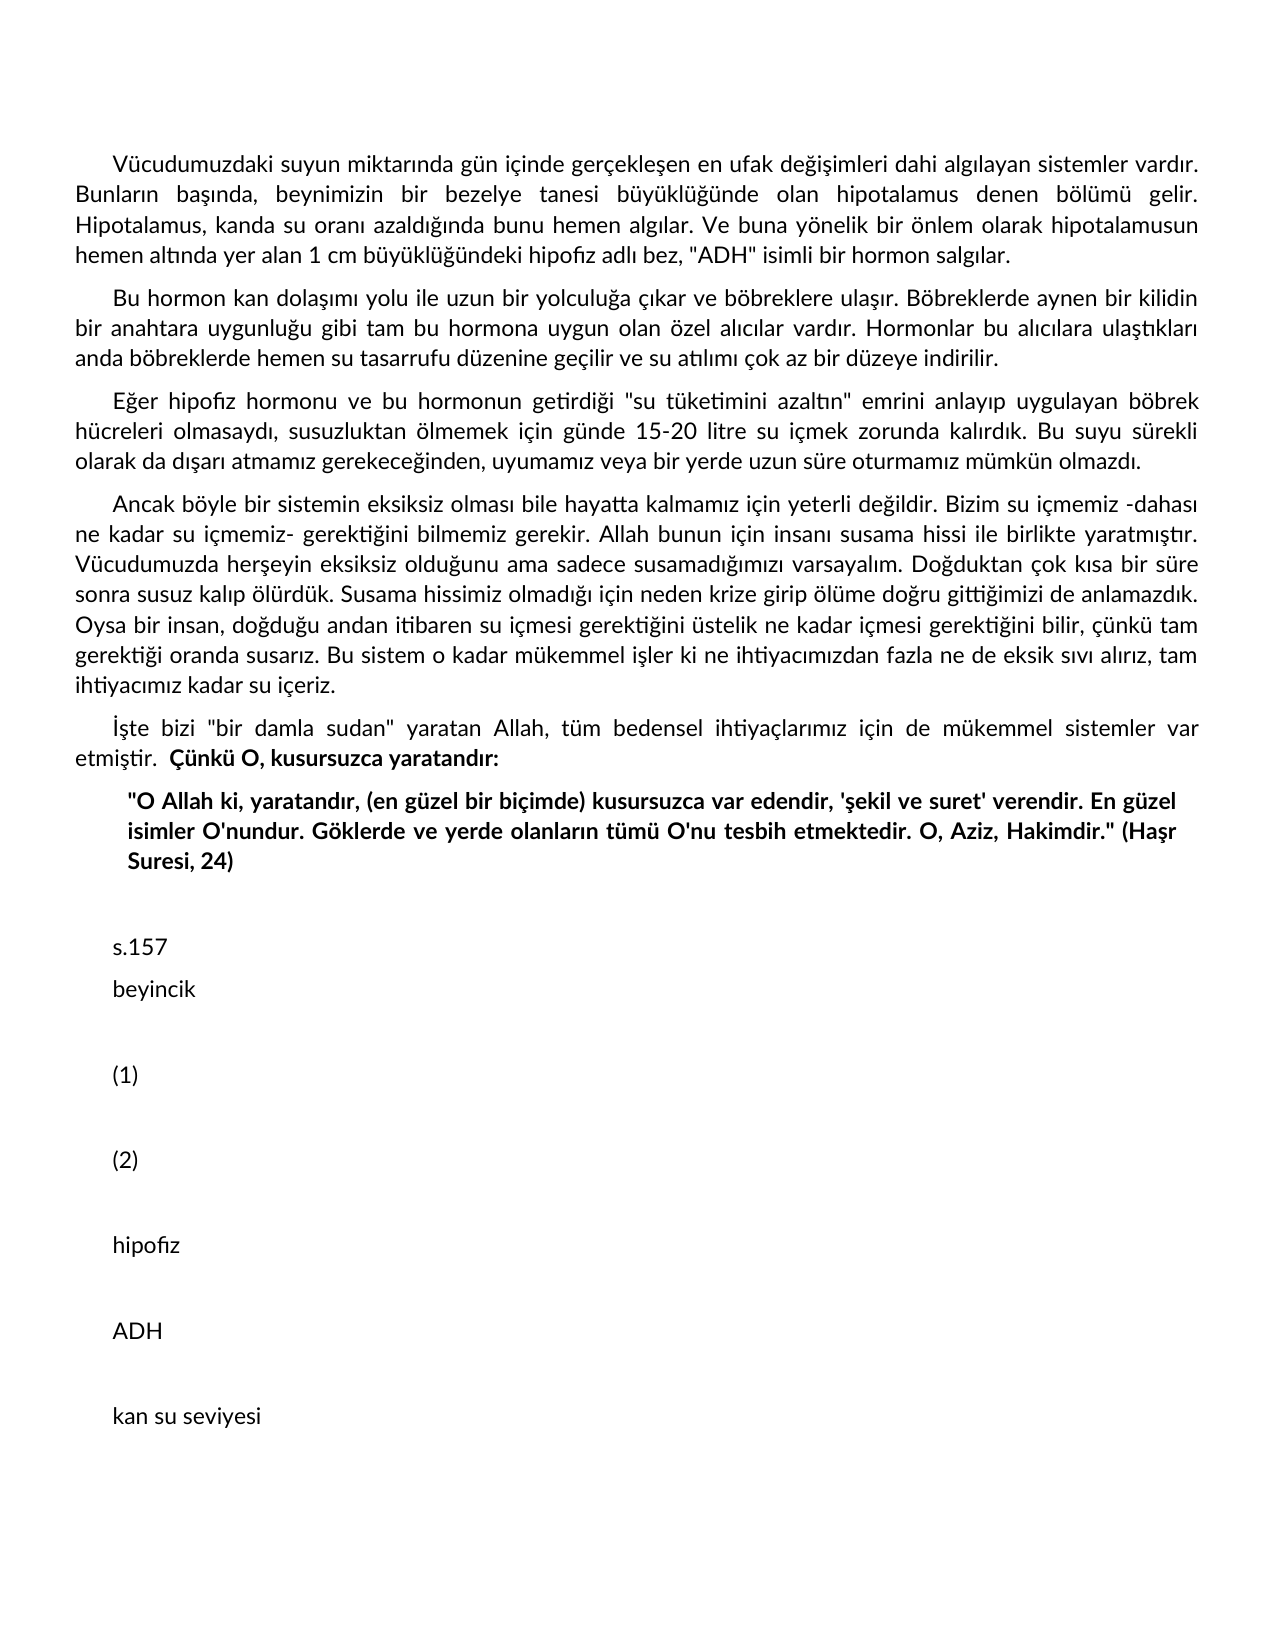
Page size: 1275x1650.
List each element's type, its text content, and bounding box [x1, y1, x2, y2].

text Vücudumuzdaki suyun miktarında gün içinde gerçekleşen en ufak değişimleri dahi algılayan sistemler vardır. Bunların başında, beynimizin bir bezelye tanesi büyüklüğünde olan hipotalamus denen bölümü gelir. Hipotalamus, kanda su oranı azaldığında bunu hemen algılar. Ve buna yönelik bir önlem olarak hipotalamusun hemen altında yer alan 1 cm büyüklüğündeki hipofiz adlı bez, "ADH" isimli bir hormon salgılar. [75, 150, 1200, 268]
text (1) [75, 1060, 1200, 1088]
text Eğer hipofiz hormonu ve bu hormonun getirdiği "su tüketimini azaltın" emrini anlayıp uygulayan böbrek hücreleri olmasaydı, susuzluktan ölmemek için günde 15-20 litre su içmek zorunda kalırdık. Bu suyu sürekli olarak da dışarı atmamız gerekeceğinden, uyumamız veya bir yerde uzun süre oturmamız mümkün olmazdı. [75, 386, 1200, 474]
text İşte bizi "bir damla sudan" yaratan Allah, tüm bedensel ihtiyaçlarımız için de mükemmel sistemler var etmiştir. Çünkü O, kusursuzca yaratandır: [75, 713, 1200, 771]
text (2) [75, 1146, 1200, 1173]
text hipofiz [75, 1231, 1200, 1259]
text kan su seviyesi [75, 1402, 1200, 1429]
text s.157 [75, 932, 1200, 960]
text Ancak böyle bir sistemin eksiksiz olması bile hayatta kalmamız için yeterli değildir. Bizim su içmemiz -dahası ne kadar su içmemiz- gerektiğini bilmemiz gerekir. Allah bunun için insanı susama hissi ile birlikte yaratmıştır. Vücudumuzda herşeyin eksiksiz olduğunu ama sadece susamadığımızı varsayalım. Doğduktan çok kısa bir süre sonra susuz kalıp ölürdük. Susama hissimiz olmadığı için neden krize girip ölüme doğru gittiğimizi de anlamazdık. Oysa bir insan, doğduğu andan itibaren su içmesi gerektiğini üstelik ne kadar içmesi gerektiğini bilir, çünkü tam gerektiği oranda susarız. Bu sistem o kadar mükemmel işler ki ne ihtiyacımızdan fazla ne de eksik sıvı alırız, tam ihtiyacımız kadar su içeriz. [75, 489, 1200, 698]
text beyincik [75, 975, 1200, 1002]
text "O Allah ki, yaratandır, (en güzel bir biçimde) kusursuzca var edendir, 'şekil ve suret' verendir. En güzel isimler O'nundur. Göklerde ve yerde olanların tümü O'nu tesbih etmektedir. O, Aziz, Hakimdir." (Haşr Suresi, 24) [127, 786, 1177, 874]
text ADH [75, 1317, 1200, 1344]
text Bu hormon kan dolaşımı yolu ile uzun bir yolculuğa çıkar ve böbreklere ulaşır. Böbreklerde aynen bir kilidin bir anahtara uygunluğu gibi tam bu hormona uygun olan özel alıcılar vardır. Hormonlar bu alıcılara ulaştıkları anda böbreklerde hemen su tasarrufu düzenine geçilir ve su atılımı çok az bir düzeye indirilir. [75, 283, 1200, 371]
